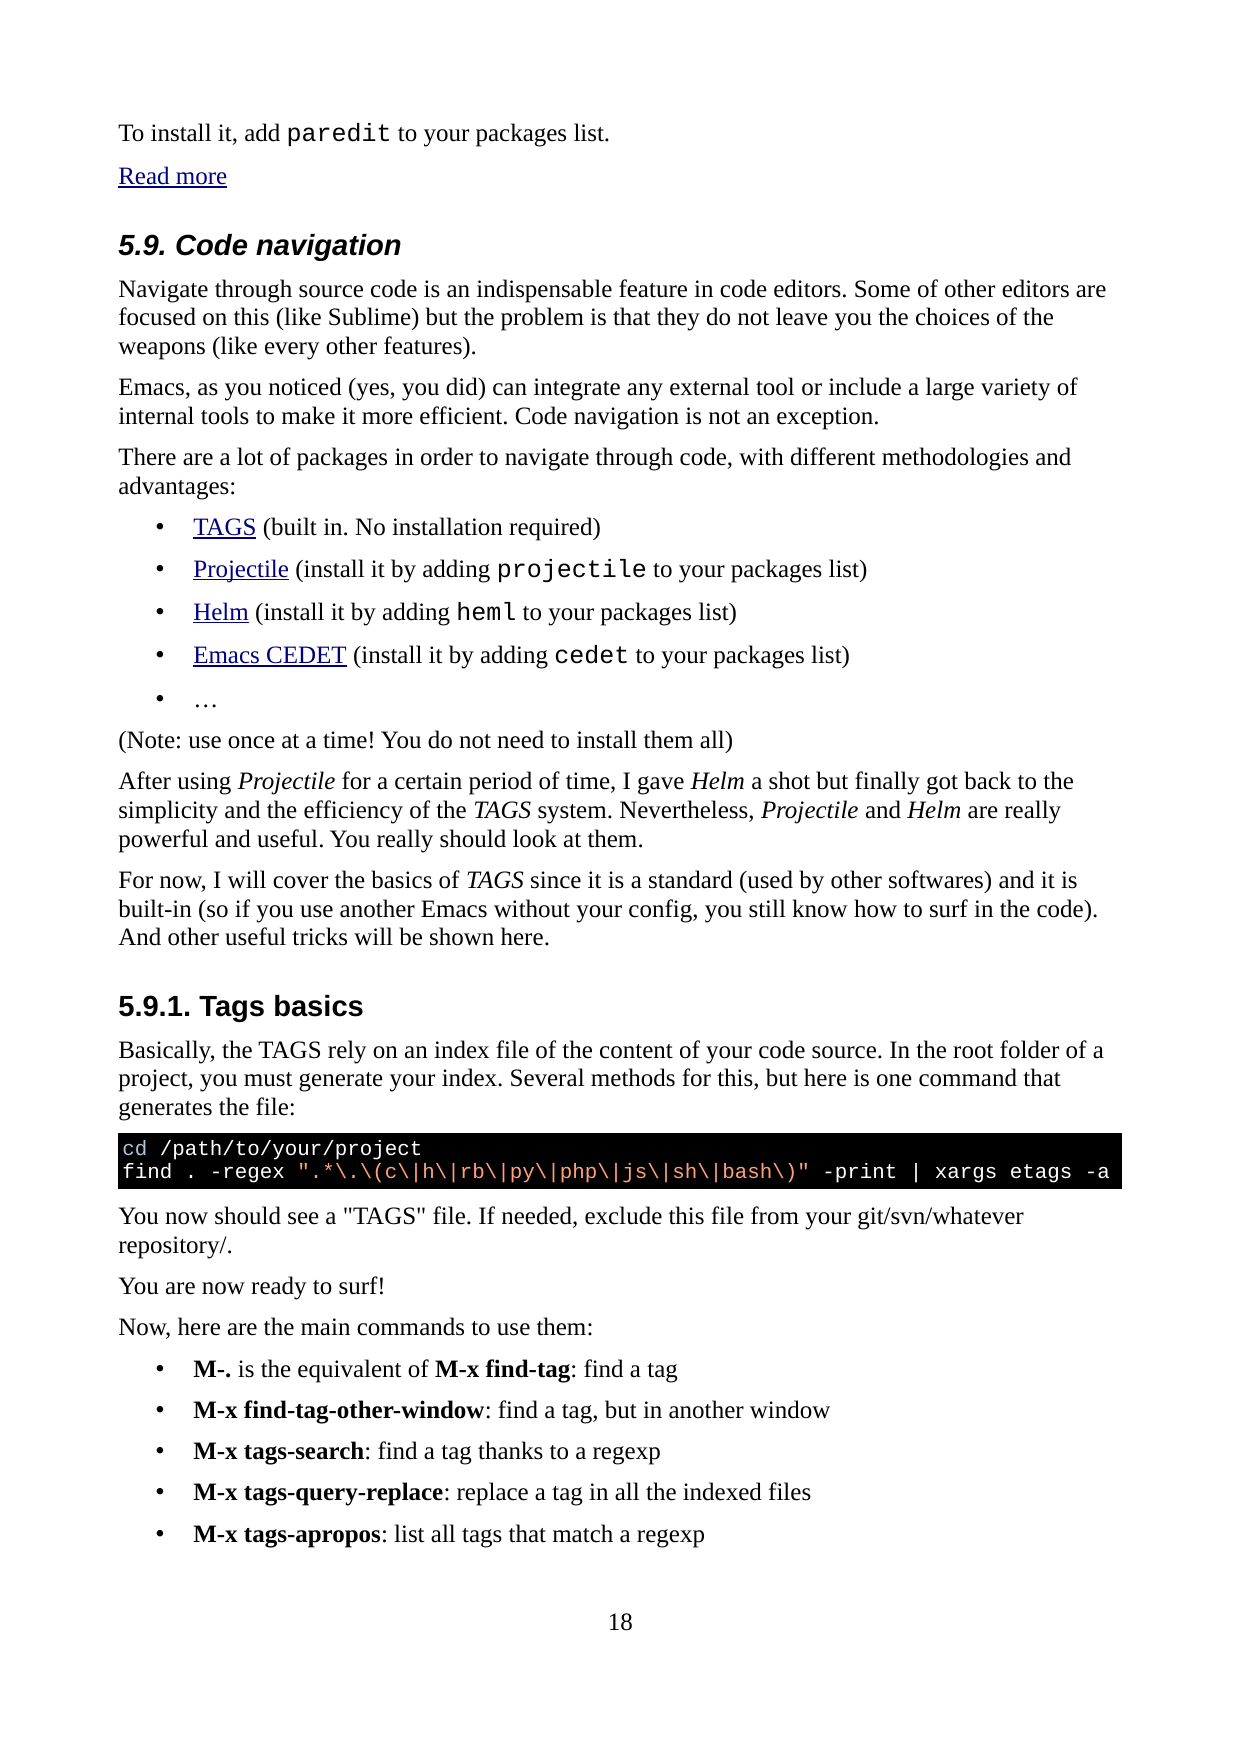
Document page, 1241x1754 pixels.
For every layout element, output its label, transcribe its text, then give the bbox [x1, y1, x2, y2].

text For now, I will cover the basics of TAGS since it is a standard (used by other softwares) and it is built-in (so if you use another Emacs without your config, you still know how to surf in the code). And other useful tricks will be shown here. [118, 865, 1122, 951]
text Read more [118, 161, 1122, 190]
list M-. is the equivalent of M-x find-tag: find a tag [156, 1354, 1122, 1382]
text There are a lot of packages in order to navigate through code, with different methodologies and advantages: [118, 442, 1122, 500]
list M-x tags-query-replace: replace a tag in all the indexed files [156, 1477, 1122, 1506]
list Emacs CEDET (install it by adding cedet to your packages list) [156, 640, 1122, 671]
list M-x find-tag-other-window: find a tag, but in another window [156, 1395, 1122, 1424]
subtitle Tags basics [118, 989, 1122, 1022]
list … [156, 684, 1122, 712]
text You now should see a "TAGS" file. If needed, exclude this file from your git/svn/whatever repository/. [118, 1201, 1122, 1259]
subtitle Code navigation [118, 228, 1122, 261]
list M-x tags-apropos: list all tags that match a regexp [156, 1519, 1122, 1547]
list Projectile (install it by adding projectile to your packages list) [156, 554, 1122, 584]
text Now, here are the main commands to use them: [118, 1312, 1122, 1341]
text You are now ready to surf! [118, 1271, 1122, 1300]
text To install it, add paredit to your packages list. [118, 118, 1122, 149]
list Helm (install it by adding heml to your packages list) [156, 597, 1122, 628]
text Basically, the TAGS rely on an index file of the content of your code source. In the root folder of a project, you must generate your index. Several methods for this, but here is one command that generates the file: [118, 1035, 1122, 1121]
text Navigate through source code is an indispensable feature in code editors. Some of other editors are focused on this (like Sublime) but the problem is that they do not leave you the choices of the weapons (like every other features). [118, 274, 1122, 360]
list TAGS (built in. No installation required) [156, 512, 1122, 541]
text (Note: use once at a time! You do not need to install them all) [118, 725, 1122, 754]
text find . -regex ".*\.\(c\|h\|rb\|py\|php\|js\|sh\|bash\)" -print | xargs etags -a [119, 1157, 1121, 1188]
text Emacs, as you noticed (yes, you did) can integrate any external tool or include a large variety of internal tools to make it more efficient. Code navigation is not an exception. [118, 372, 1122, 430]
list M-x tags-search: find a tag thanks to a regexp [156, 1436, 1122, 1465]
text After using Projectile for a certain period of time, I gave Helm a shot but finally got back to the simplicity and the efficiency of the TAGS system. Nevertheless, Projectile and Helm are really powerful and useful. You really should look at them. [118, 766, 1122, 852]
text cd /path/to/your/project [119, 1135, 1121, 1157]
